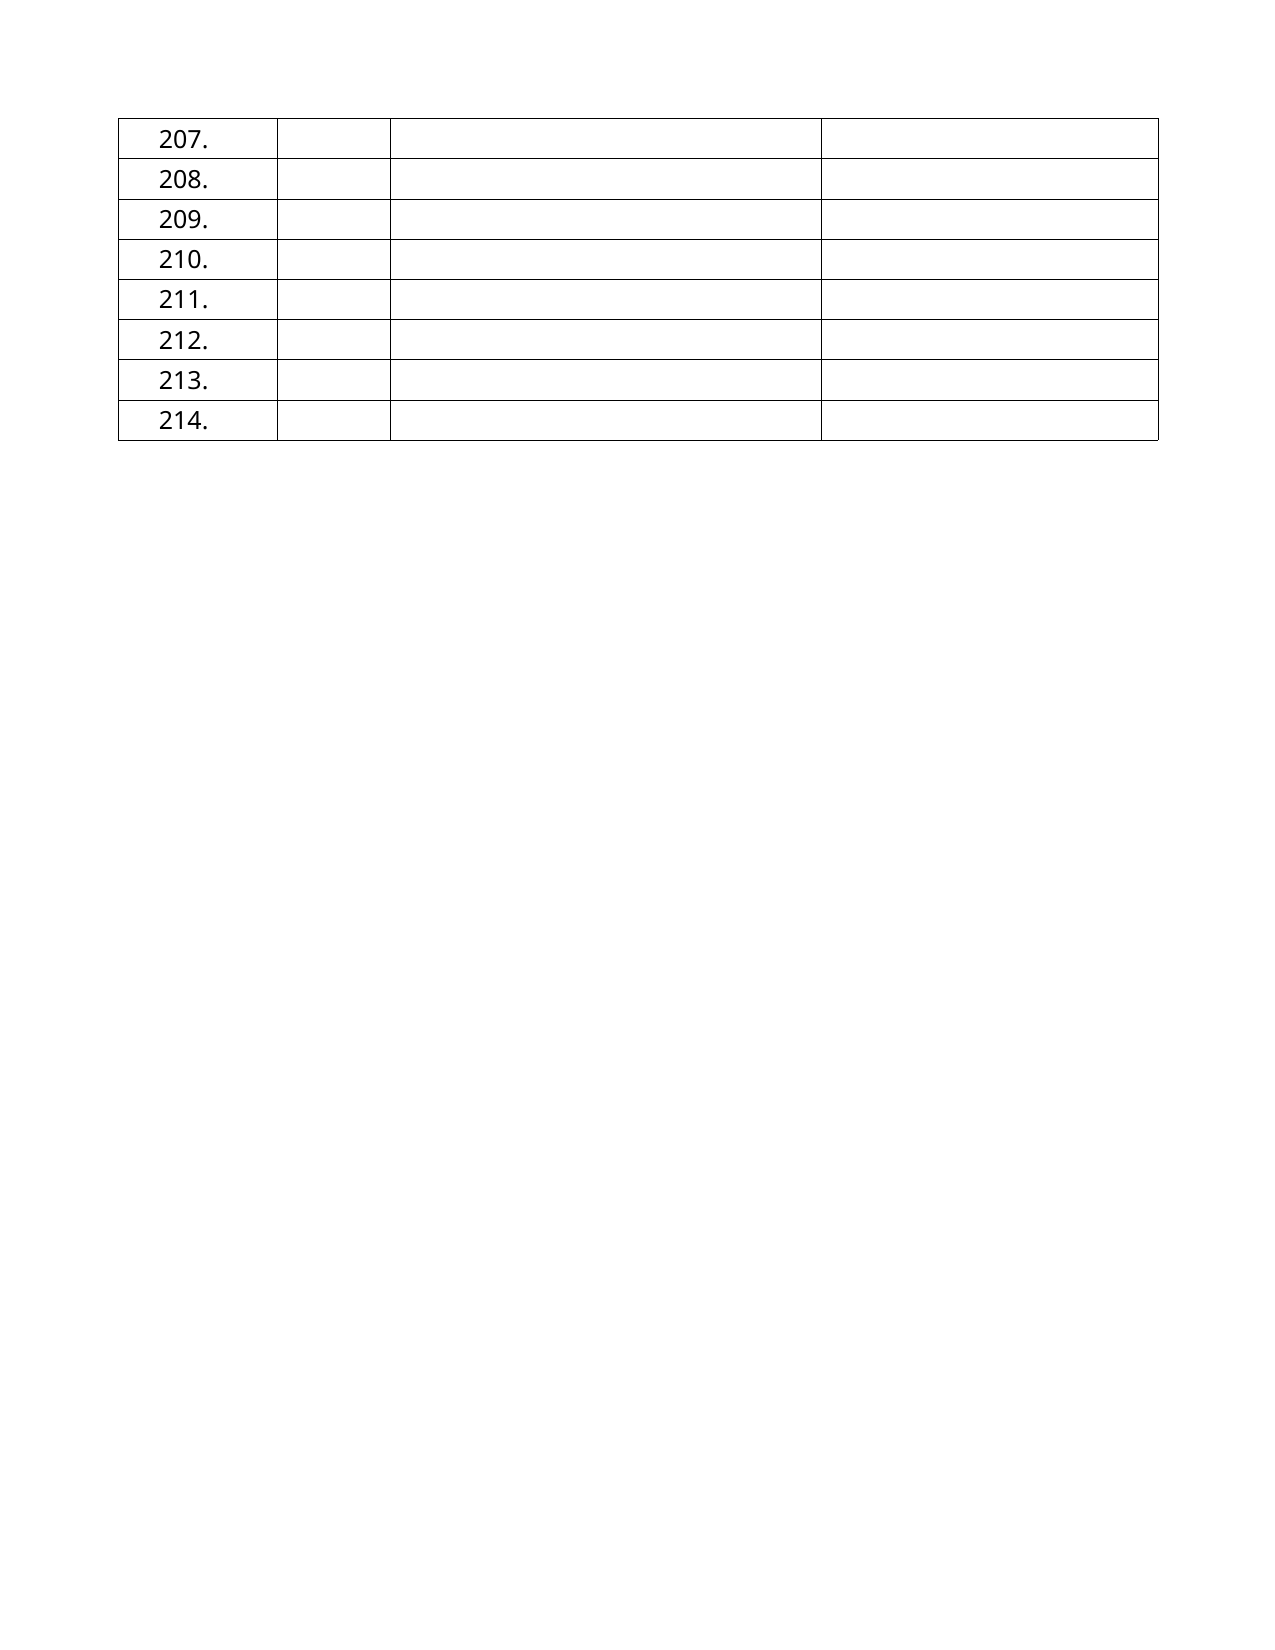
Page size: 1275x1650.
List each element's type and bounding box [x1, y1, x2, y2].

table_cell [391, 320, 821, 359]
table_cell [119, 200, 277, 239]
table_cell [391, 200, 821, 239]
table_cell [391, 360, 821, 399]
table_cell [822, 320, 1158, 359]
table_cell [278, 240, 390, 279]
table_cell [822, 159, 1158, 198]
table_cell [278, 200, 390, 239]
table_cell [822, 401, 1158, 440]
table_cell [391, 119, 821, 158]
table_cell [119, 240, 277, 279]
table_cell [278, 159, 390, 198]
table_cell [391, 401, 821, 440]
table_cell [278, 360, 390, 399]
table_cell [278, 119, 390, 158]
table_cell [278, 320, 390, 359]
table_cell [391, 159, 821, 198]
table_cell [119, 159, 277, 198]
table_cell [822, 280, 1158, 319]
table_cell [822, 119, 1158, 158]
table_cell [119, 360, 277, 399]
table_cell [391, 240, 821, 279]
table_cell [278, 280, 390, 319]
table_cell [119, 401, 277, 440]
table_cell [822, 200, 1158, 239]
table_cell [822, 360, 1158, 399]
table_cell [822, 240, 1158, 279]
table_cell [119, 320, 277, 359]
table_cell [119, 119, 277, 158]
table_cell [278, 401, 390, 440]
table_cell [119, 280, 277, 319]
table_cell [391, 280, 821, 319]
